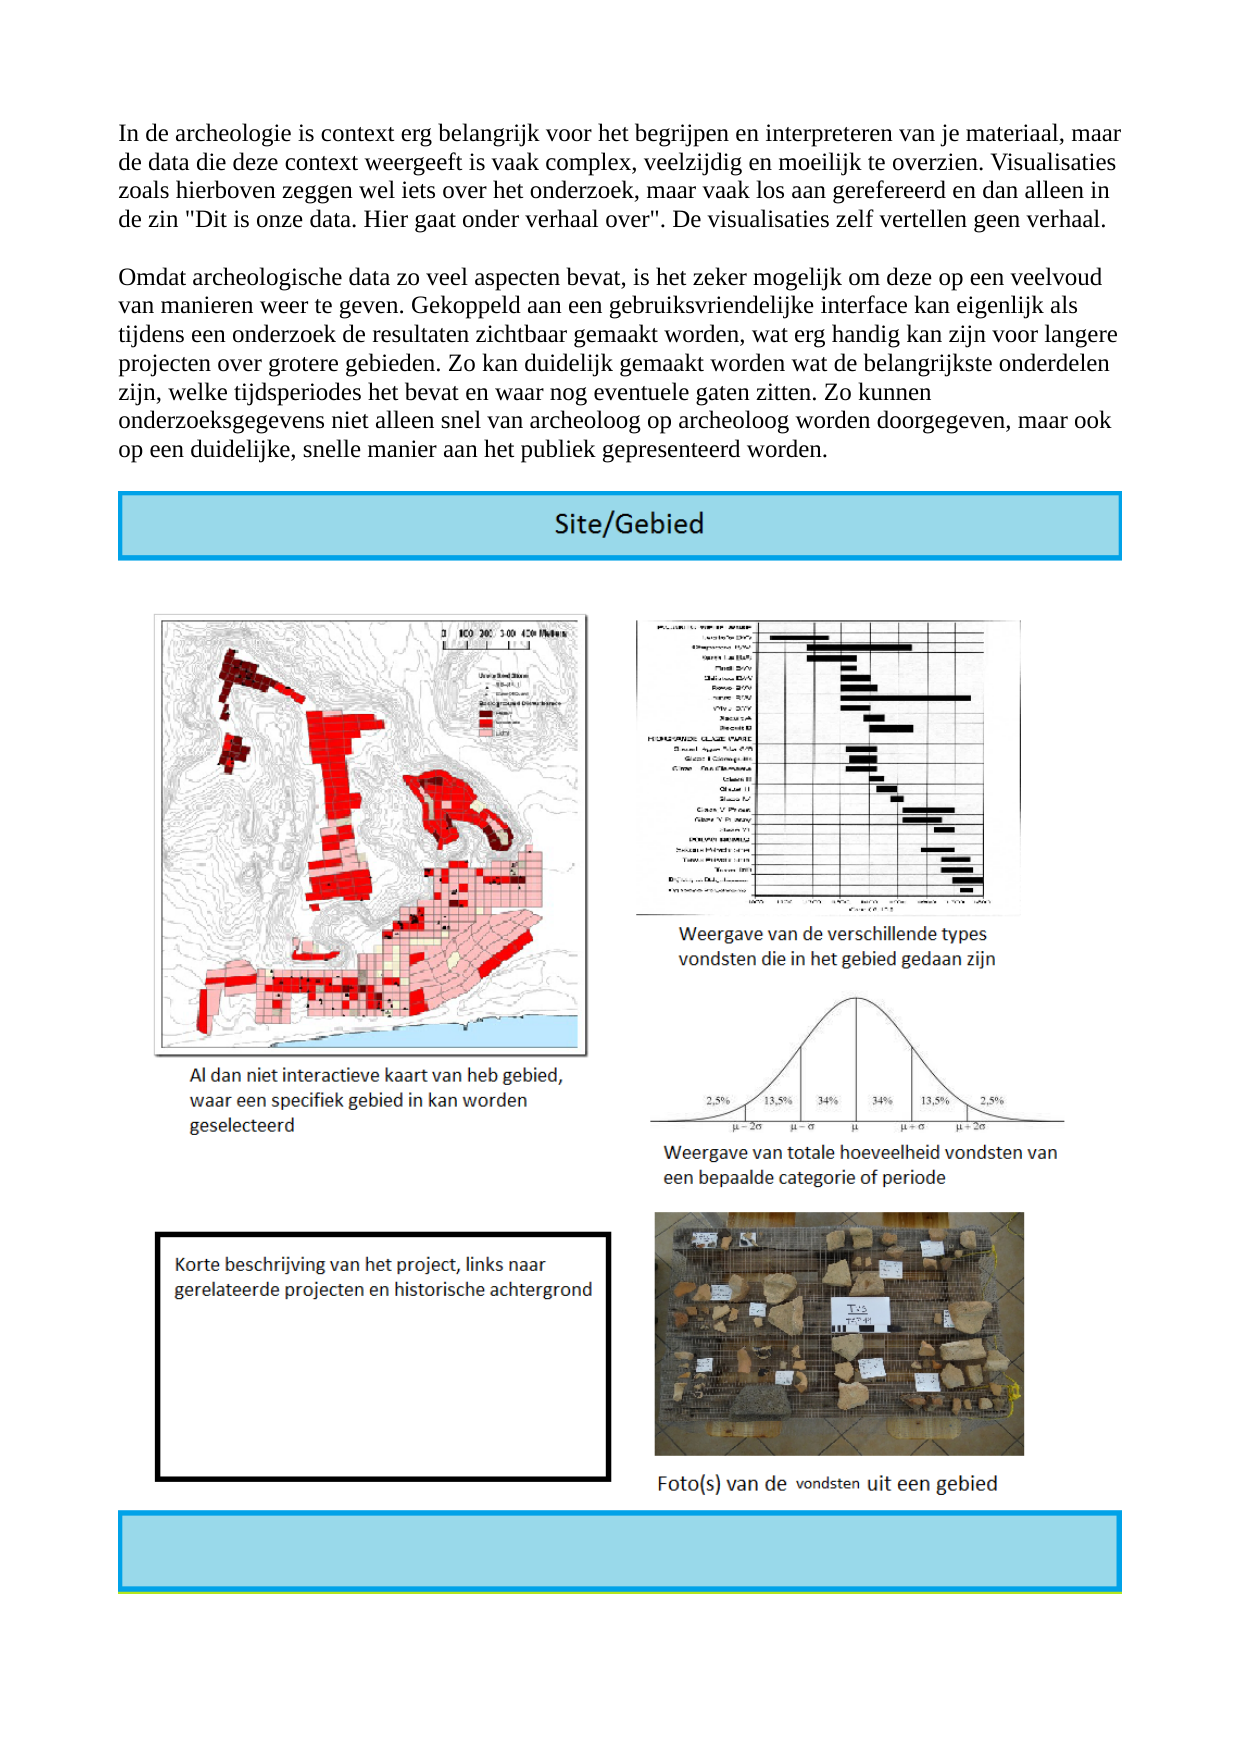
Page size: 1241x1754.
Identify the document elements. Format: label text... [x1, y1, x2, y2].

picture [123, 496, 1118, 555]
picture [118, 561, 1122, 1510]
text Omdat archeologische data zo veel aspecten bevat, is het zeker mogelijk om deze op een veelvoud van manieren weer te geven. Gekoppeld aan een gebruiksvriendelijke interface kan eigenlijk als tijdens een onderzoek de resultaten zichtbaar gemaakt worden, wat erg handig kan zijn voor langere projecten over grotere gebieden. Zo kan duidelijk gemaakt worden wat de belangrijkste onderdelen zijn, welke tijdsperiodes het bevat en waar nog eventuele gaten zitten. Zo kunnen onderzoeksgegevens niet alleen snel van archeoloog op archeoloog worden doorgegeven, maar ook op een duidelijke, snelle manier aan het publiek gepresenteerd worden. [118, 262, 1122, 463]
text In de archeologie is context erg belangrijk voor het begrijpen en interpreteren van je materiaal, maar de data die deze context weergeeft is vaak complex, veelzijdig en moeilijk te overzien. Visualisaties zoals hierboven zeggen wel iets over het onderzoek, maar vaak los aan gerefereerd en dan alleen in de zin "Dit is onze data. Hier gaat onder verhaal over". De visualisaties zelf vertellen geen verhaal. [118, 118, 1122, 233]
picture [123, 1516, 1116, 1586]
